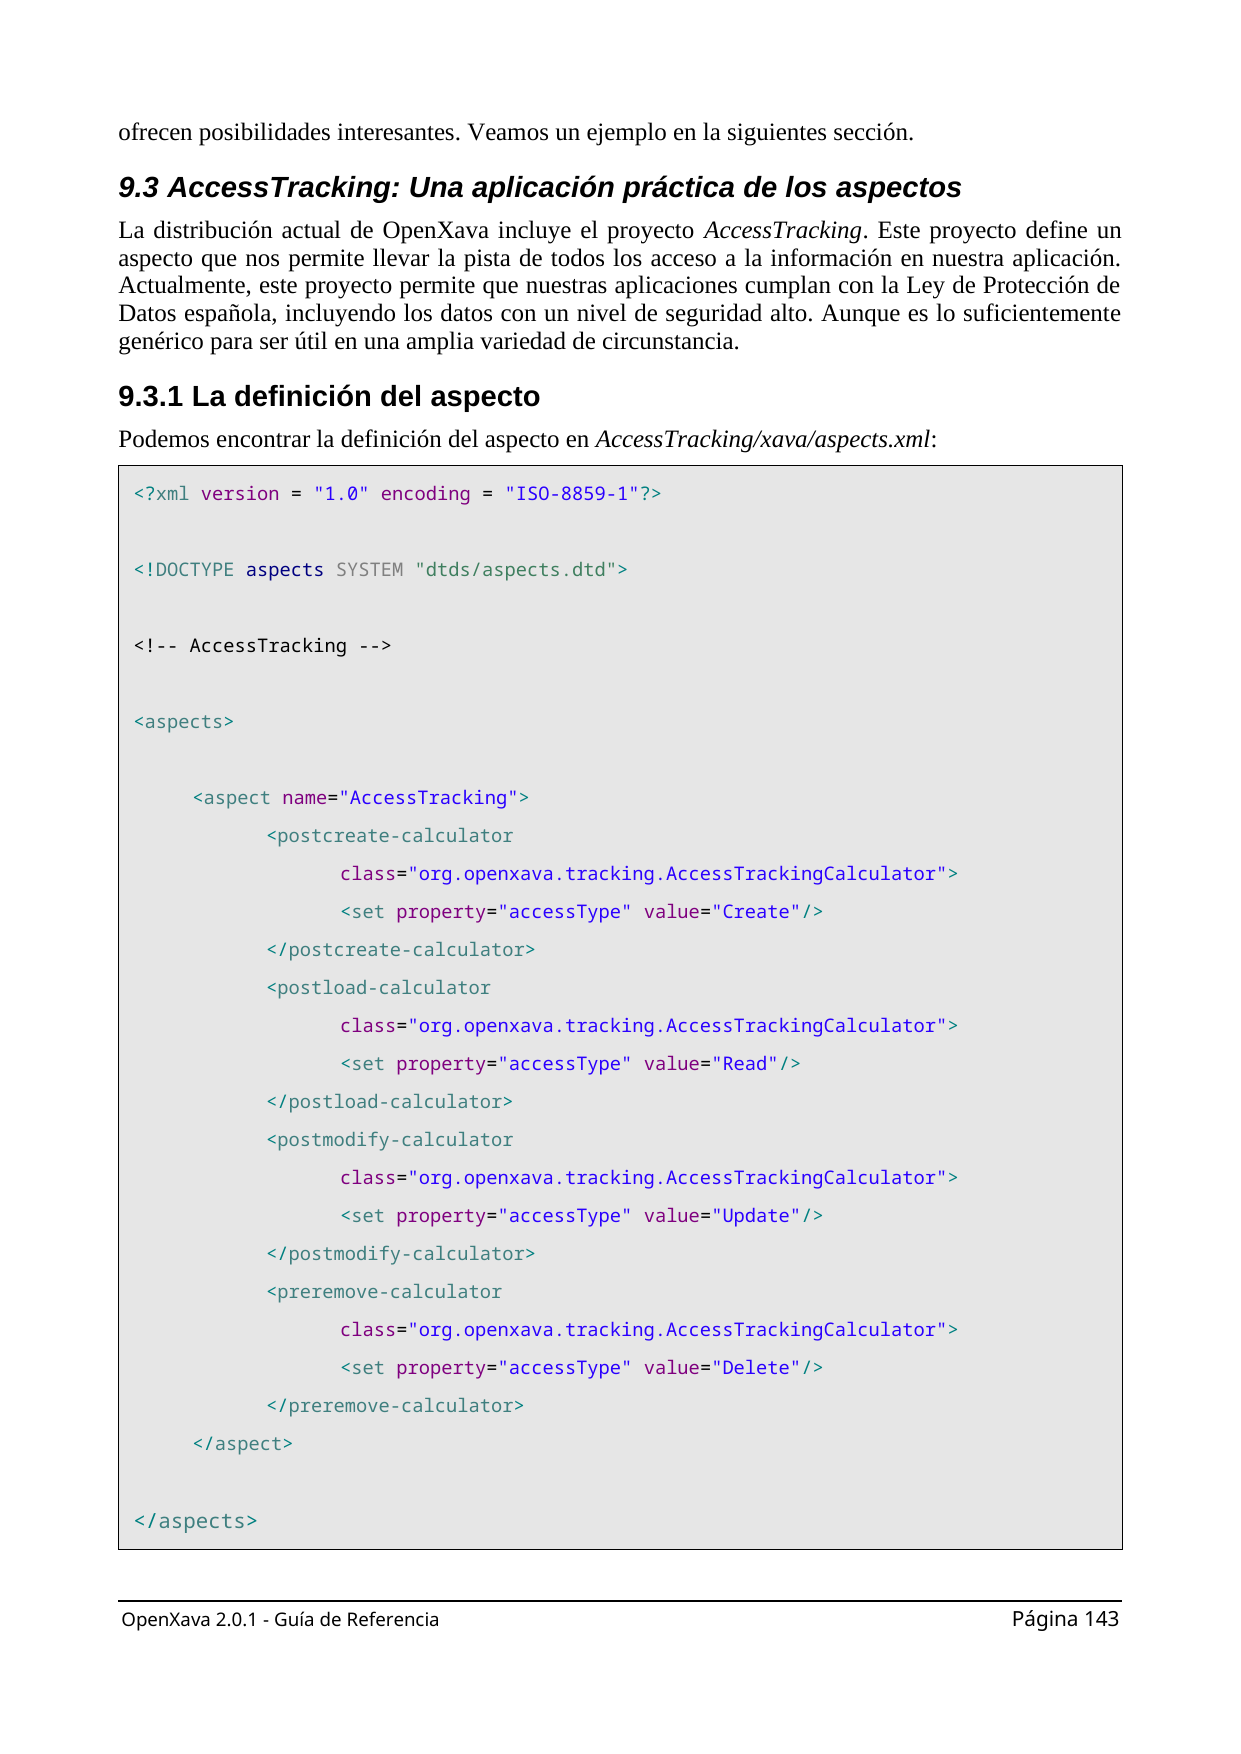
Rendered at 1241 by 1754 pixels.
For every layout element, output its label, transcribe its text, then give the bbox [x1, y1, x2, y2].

subtitle La definición del aspecto [118, 379, 1122, 412]
text La distribución actual de OpenXava incluye el proyecto AccessTracking. Este proyecto define un aspecto que nos permite llevar la pista de todos los acceso a la información en nuestra aplicación. Actualmente, este proyecto permite que nuestras aplicaciones cumplan con la Ley de Protección de Datos española, incluyendo los datos con un nivel de seguridad alto. Aunque es lo suficientemente genérico para ser útil en una amplia variedad de circunstancia. [118, 216, 1122, 354]
subtitle AccessTracking: Una aplicación práctica de los aspectos [118, 171, 1122, 203]
text ofrecen posibilidades interesantes. Veamos un ejemplo en la siguientes sección. [118, 118, 1122, 146]
text <aspects> [119, 693, 1122, 731]
text <postcreate-calculator [119, 807, 1122, 845]
text </preremove-calculator> [119, 1377, 1122, 1416]
text <set property="accessType" value="Create"/> [119, 883, 1122, 921]
text <preremove-calculator [119, 1263, 1122, 1301]
text Podemos encontrar la definición del aspecto en AccessTracking/xava/aspects.xml: [118, 425, 1122, 452]
text <!DOCTYPE aspects SYSTEM "dtds/aspects.dtd"> [119, 541, 1122, 579]
text </aspects> [119, 1492, 1122, 1549]
text <set property="accessType" value="Update"/> [119, 1187, 1122, 1225]
text class="org.openxava.tracking.AccessTrackingCalculator"> [119, 1301, 1122, 1339]
text <set property="accessType" value="Read"/> [119, 1035, 1122, 1073]
text <postload-calculator [119, 959, 1122, 997]
text class="org.openxava.tracking.AccessTrackingCalculator"> [119, 845, 1122, 883]
text </postcreate-calculator> [119, 921, 1122, 959]
text <set property="accessType" value="Delete"/> [119, 1339, 1122, 1377]
text </postload-calculator> [119, 1073, 1122, 1111]
text </postmodify-calculator> [119, 1225, 1122, 1263]
text <!-- AccessTracking --> [119, 617, 1122, 655]
text <aspect name="AccessTracking"> [119, 769, 1122, 807]
text class="org.openxava.tracking.AccessTrackingCalculator"> [119, 997, 1122, 1035]
text class="org.openxava.tracking.AccessTrackingCalculator"> [119, 1149, 1122, 1187]
text <?xml version = "1.0" encoding = "ISO-8859-1"?> [119, 466, 1122, 503]
text <postmodify-calculator [119, 1111, 1122, 1149]
text </aspect> [119, 1416, 1122, 1453]
